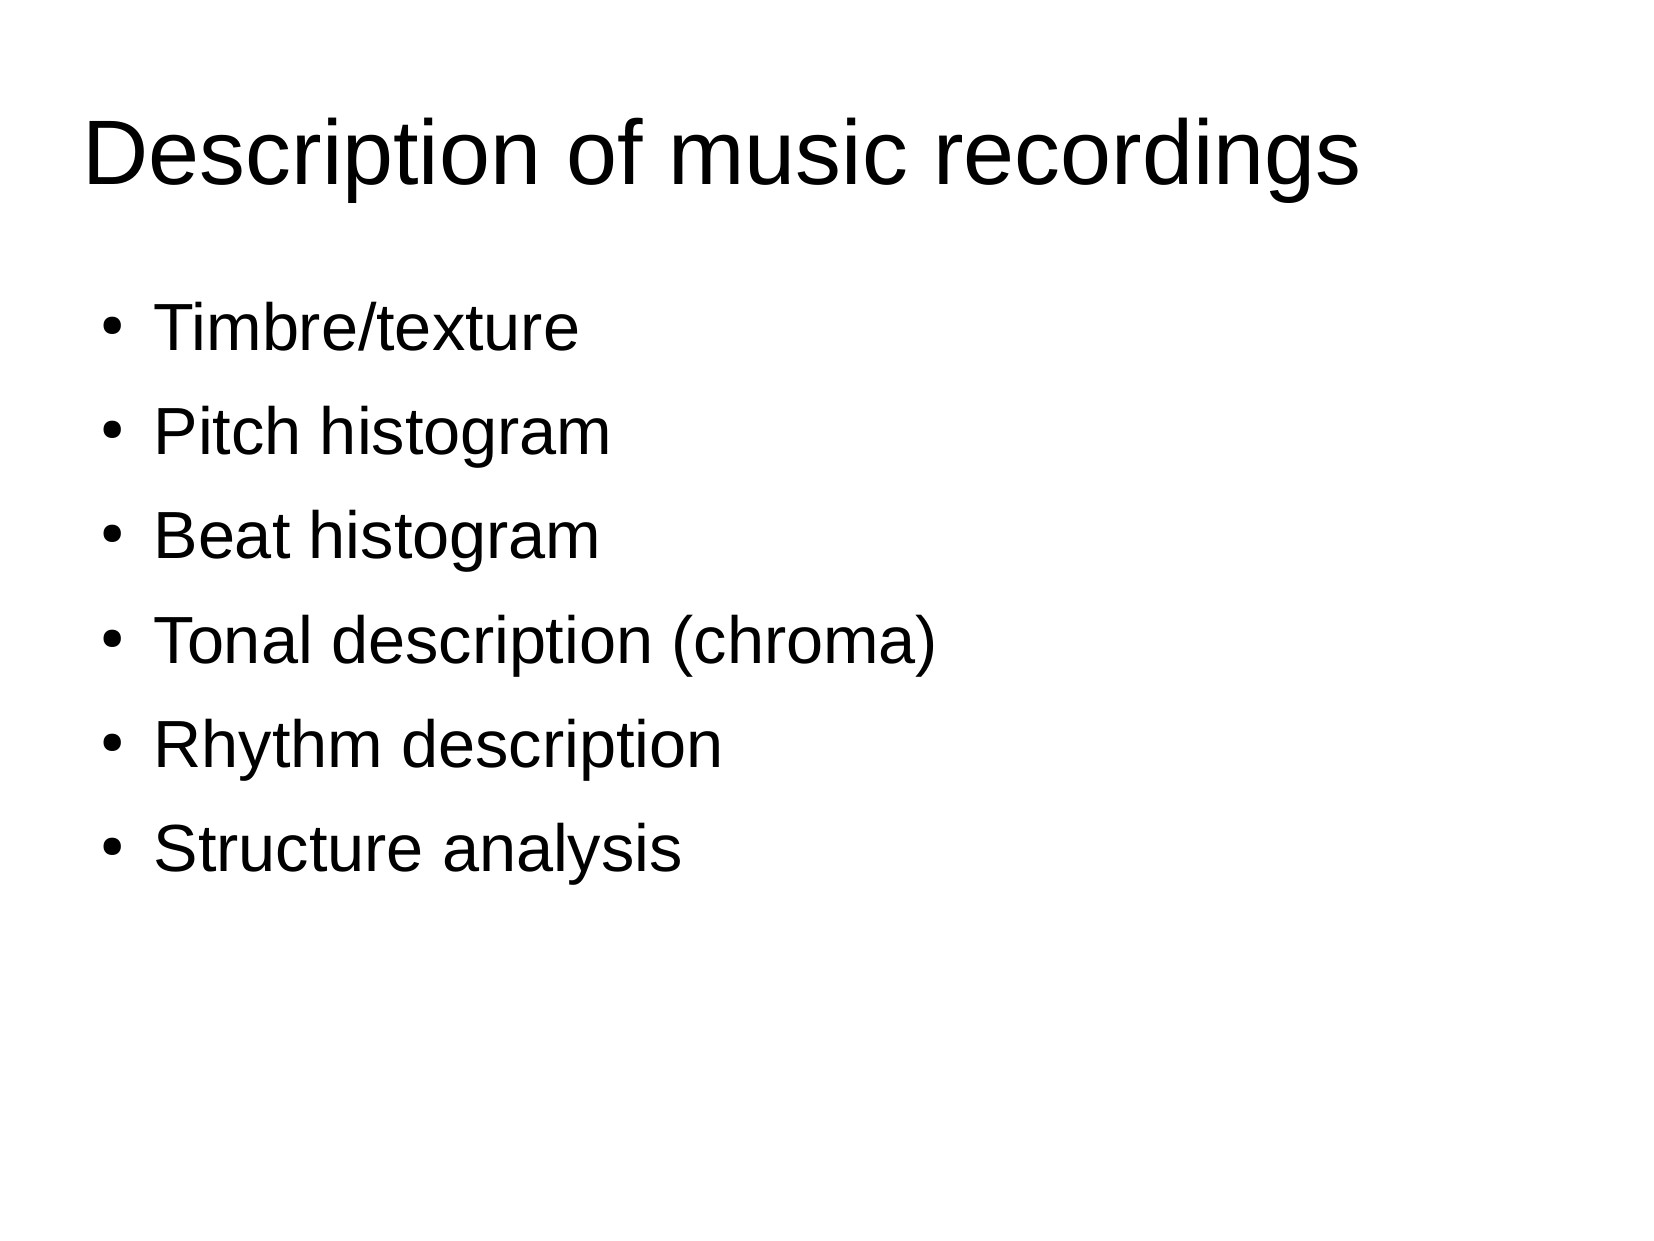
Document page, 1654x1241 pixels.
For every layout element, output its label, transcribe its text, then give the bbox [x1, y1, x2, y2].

list Timbre/texture Pitch histogram Beat histogram Tonal description (chroma) Rhythm description Structure analysis [82, 290, 1571, 943]
title Description of music recordings [82, 49, 1571, 257]
